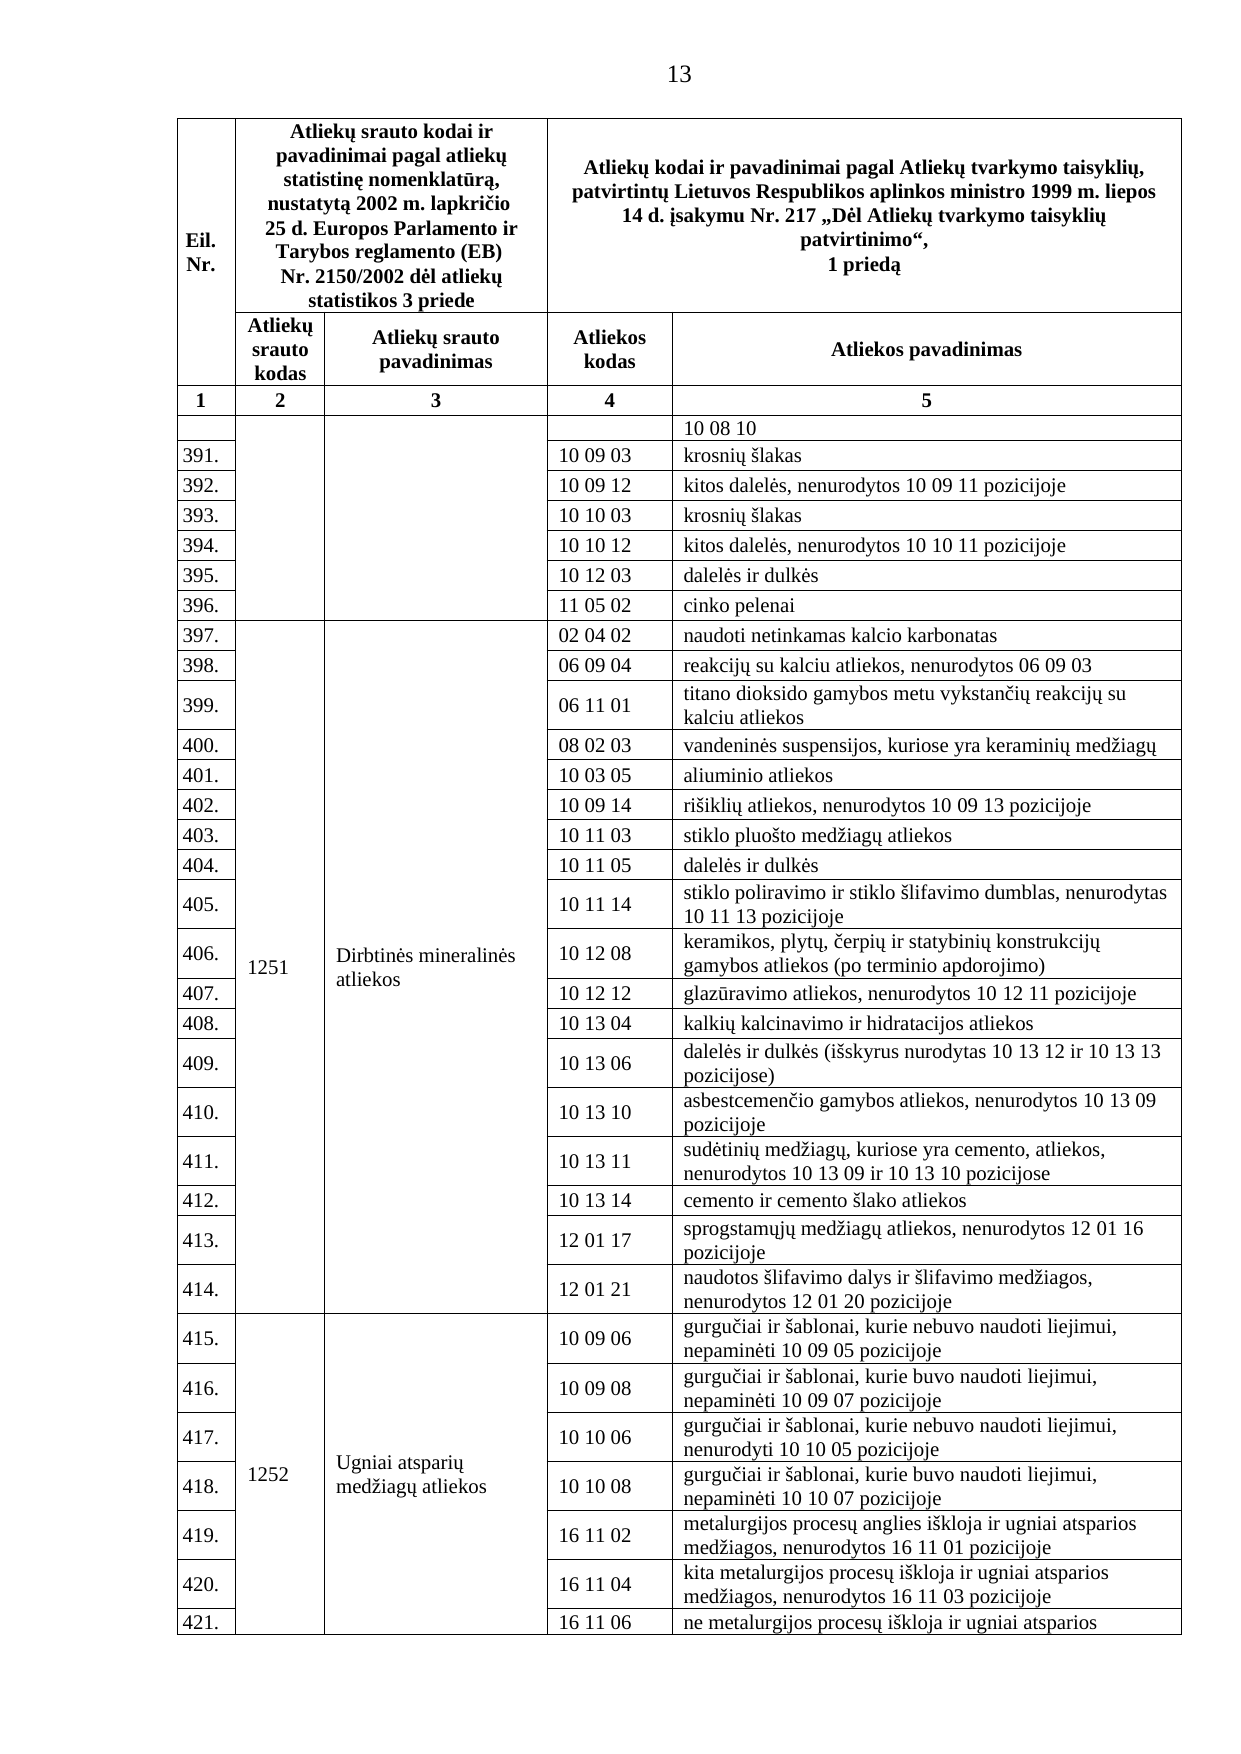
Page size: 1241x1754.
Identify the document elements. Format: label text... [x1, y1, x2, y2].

table_cell 10 10 03 [548, 501, 672, 530]
table_cell 406. [178, 929, 235, 977]
table_cell krosnių šlakas [673, 441, 1181, 470]
table_cell ne metalurgijos procesų iškloja ir ugniai atsparios [673, 1609, 1181, 1634]
table_cell 11 05 02 [548, 591, 672, 620]
table_cell 4 [548, 386, 672, 415]
table_header Atliekų srauto kodai ir pavadinimai pagal atliekų statistinę nomenklatūrą, nustatytą 2002 m. lapkričio 25 d. Europos Parlamento ir Tarybos reglamento (EB) Nr. 2150/2002 dėl atliekų statistikos 3 priede [236, 119, 547, 312]
table_cell 16 11 06 [548, 1609, 672, 1634]
table_cell reakcijų su kalciu atliekos, nenurodytos 06 09 03 [673, 651, 1181, 680]
table_cell 1251 [236, 621, 324, 1313]
table_cell 06 09 04 [548, 651, 672, 680]
table_cell 02 04 02 [548, 621, 672, 650]
table_cell 417. [178, 1413, 235, 1461]
table_cell 416. [178, 1364, 235, 1412]
table_cell 412. [178, 1186, 235, 1215]
table_cell kitos dalelės, nenurodytos 10 10 11 pozicijoje [673, 531, 1181, 560]
table_cell 396. [178, 591, 235, 620]
table_cell titano dioksido gamybos metu vykstančių reakcijų su kalciu atliekos [673, 681, 1181, 729]
table_cell 10 13 10 [548, 1088, 672, 1136]
table_cell glazūravimo atliekos, nenurodytos 10 12 11 pozicijoje [673, 979, 1181, 1007]
table_cell 10 10 06 [548, 1413, 672, 1461]
table_cell aliuminio atliekos [673, 760, 1181, 789]
table_cell 393. [178, 501, 235, 530]
table_cell 10 09 06 [548, 1314, 672, 1362]
table_cell [325, 416, 547, 620]
table_cell 10 09 14 [548, 790, 672, 819]
table_cell 391. [178, 441, 235, 470]
table_cell 395. [178, 561, 235, 590]
table_cell Ugniai atsparių medžiagų atliekos [325, 1314, 547, 1634]
table_cell rišiklių atliekos, nenurodytos 10 09 13 pozicijoje [673, 790, 1181, 819]
table_cell 12 01 21 [548, 1265, 672, 1313]
table_cell 10 13 14 [548, 1186, 672, 1215]
table_cell 10 09 08 [548, 1364, 672, 1412]
table_cell Atliekų srauto kodas [236, 313, 324, 385]
table_cell 10 10 12 [548, 531, 672, 560]
table_cell [548, 416, 672, 440]
table_cell stiklo poliravimo ir stiklo šlifavimo dumblas, nenurodytas 10 11 13 pozicijoje [673, 880, 1181, 928]
table_cell 397. [178, 621, 235, 650]
table_cell 06 11 01 [548, 681, 672, 729]
table_cell 12 01 17 [548, 1216, 672, 1264]
table_cell 3 [325, 386, 547, 415]
table_cell 411. [178, 1137, 235, 1185]
table_header Atliekų kodai ir pavadinimai pagal Atliekų tvarkymo taisyklių, patvirtintų Lietuvos Respublikos aplinkos ministro 1999 m. liepos 14 d. įsakymu Nr. 217 „Dėl Atliekų tvarkymo taisyklių patvirtinimo“, 1 priedą [548, 119, 1181, 312]
table_cell metalurgijos procesų anglies iškloja ir ugniai atsparios medžiagos, nenurodytos 16 11 01 pozicijoje [673, 1511, 1181, 1559]
table_cell 403. [178, 820, 235, 849]
table_cell 1252 [236, 1314, 324, 1634]
table_cell 410. [178, 1088, 235, 1136]
table_cell 414. [178, 1265, 235, 1313]
table_cell 10 08 10 [673, 416, 1181, 440]
table_cell 10 03 05 [548, 760, 672, 789]
table_cell Atliekos kodas [548, 313, 672, 385]
table_cell 419. [178, 1511, 235, 1559]
table_cell naudotos šlifavimo dalys ir šlifavimo medžiagos, nenurodytos 12 01 20 pozicijoje [673, 1265, 1181, 1313]
table_cell 394. [178, 531, 235, 560]
table_cell 5 [673, 386, 1181, 415]
table_cell 405. [178, 880, 235, 928]
table_cell 10 12 03 [548, 561, 672, 590]
table_cell [178, 416, 235, 440]
table_cell Atliekos pavadinimas [673, 313, 1181, 385]
table_cell 400. [178, 730, 235, 759]
table_cell 409. [178, 1039, 235, 1087]
table_cell 404. [178, 850, 235, 879]
table_cell 408. [178, 1009, 235, 1037]
table_cell stiklo pluošto medžiagų atliekos [673, 820, 1181, 849]
table_cell 401. [178, 760, 235, 789]
table_cell 16 11 04 [548, 1560, 672, 1608]
table_cell kalkių kalcinavimo ir hidratacijos atliekos [673, 1009, 1181, 1037]
table_cell Atliekų srauto pavadinimas [325, 313, 547, 385]
table_cell gurgučiai ir šablonai, kurie buvo naudoti liejimui, nepaminėti 10 09 07 pozicijoje [673, 1364, 1181, 1412]
table_cell 10 12 12 [548, 979, 672, 1007]
table_cell 10 09 12 [548, 471, 672, 500]
table_cell vandeninės suspensijos, kuriose yra keraminių medžiagų [673, 730, 1181, 759]
table_cell 413. [178, 1216, 235, 1264]
table_cell 402. [178, 790, 235, 819]
table_cell 10 10 08 [548, 1462, 672, 1510]
table_cell Dirbtinės mineralinės atliekos [325, 621, 547, 1313]
table_cell dalelės ir dulkės [673, 850, 1181, 879]
table_cell [236, 416, 324, 620]
table_cell 1 [178, 386, 235, 415]
table_cell 415. [178, 1314, 235, 1362]
table_cell kita metalurgijos procesų iškloja ir ugniai atsparios medžiagos, nenurodytos 16 11 03 pozicijoje [673, 1560, 1181, 1608]
table_cell gurgučiai ir šablonai, kurie nebuvo naudoti liejimui, nenurodyti 10 10 05 pozicijoje [673, 1413, 1181, 1461]
table_cell 16 11 02 [548, 1511, 672, 1559]
table_cell 10 12 08 [548, 929, 672, 977]
table_cell sprogstamųjų medžiagų atliekos, nenurodytos 12 01 16 pozicijoje [673, 1216, 1181, 1264]
table_cell 10 13 11 [548, 1137, 672, 1185]
table_cell 10 09 03 [548, 441, 672, 470]
table_cell gurgučiai ir šablonai, kurie nebuvo naudoti liejimui, nepaminėti 10 09 05 pozicijoje [673, 1314, 1181, 1362]
table_cell gurgučiai ir šablonai, kurie buvo naudoti liejimui, nepaminėti 10 10 07 pozicijoje [673, 1462, 1181, 1510]
table_cell 10 11 05 [548, 850, 672, 879]
table_cell cinko pelenai [673, 591, 1181, 620]
table_cell cemento ir cemento šlako atliekos [673, 1186, 1181, 1215]
table_cell sudėtinių medžiagų, kuriose yra cemento, atliekos, nenurodytos 10 13 09 ir 10 13 10 pozicijose [673, 1137, 1181, 1185]
table_cell dalelės ir dulkės (išskyrus nurodytas 10 13 12 ir 10 13 13 pozicijose) [673, 1039, 1181, 1087]
table_cell 420. [178, 1560, 235, 1608]
table_header Eil. Nr. [178, 119, 235, 385]
table_cell 10 13 04 [548, 1009, 672, 1037]
table_cell naudoti netinkamas kalcio karbonatas [673, 621, 1181, 650]
table_cell 10 11 03 [548, 820, 672, 849]
table_cell 2 [236, 386, 324, 415]
table_cell kitos dalelės, nenurodytos 10 09 11 pozicijoje [673, 471, 1181, 500]
table_cell 418. [178, 1462, 235, 1510]
table_cell keramikos, plytų, čerpių ir statybinių konstrukcijų gamybos atliekos (po terminio apdorojimo) [673, 929, 1181, 977]
table_cell 10 11 14 [548, 880, 672, 928]
table_cell 392. [178, 471, 235, 500]
table_cell 08 02 03 [548, 730, 672, 759]
table_cell asbestcemenčio gamybos atliekos, nenurodytos 10 13 09 pozicijoje [673, 1088, 1181, 1136]
table_cell krosnių šlakas [673, 501, 1181, 530]
table_cell 407. [178, 979, 235, 1007]
table_cell 398. [178, 651, 235, 680]
table_cell 421. [178, 1609, 235, 1634]
table_cell 10 13 06 [548, 1039, 672, 1087]
table_cell dalelės ir dulkės [673, 561, 1181, 590]
table_cell 399. [178, 681, 235, 729]
